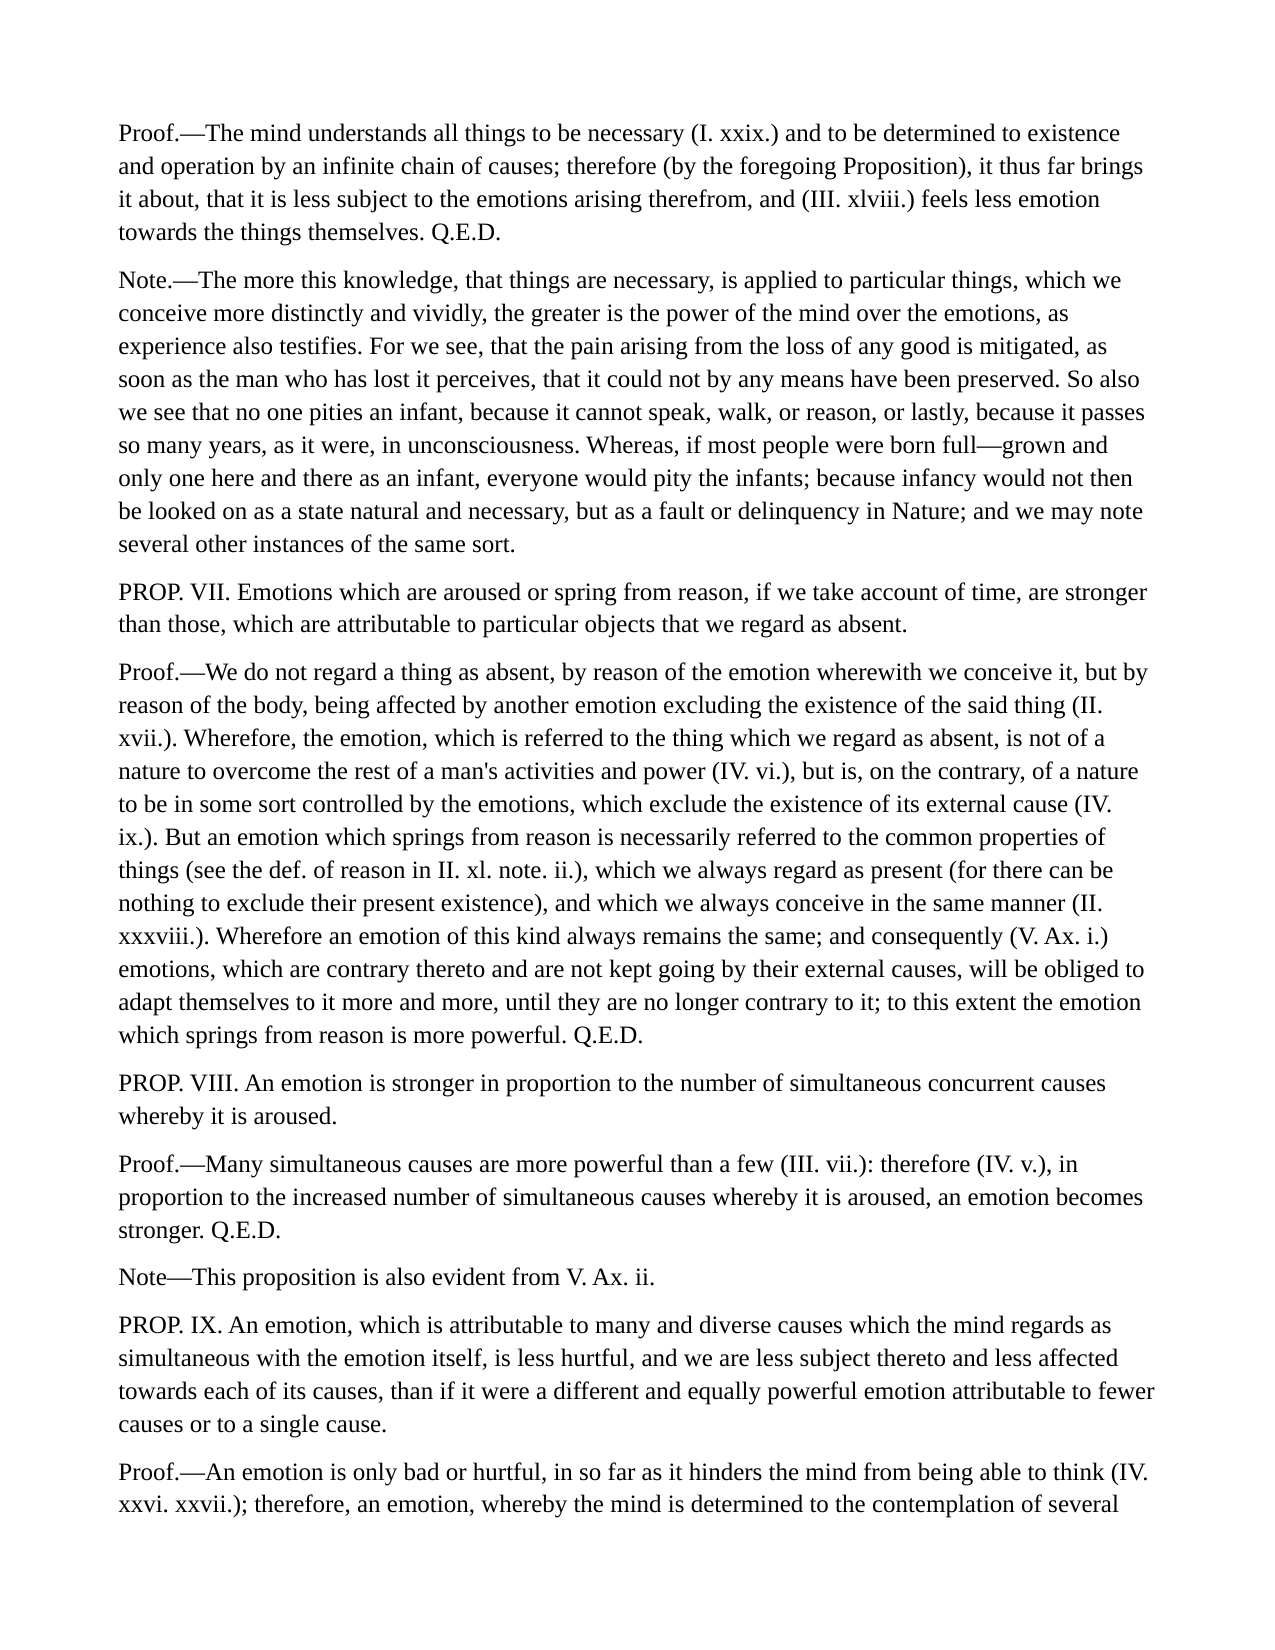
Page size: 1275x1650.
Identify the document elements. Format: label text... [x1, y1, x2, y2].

text Proof.—Many simultaneous causes are more powerful than a few (III. vii.): therefore (IV. v.), in proportion to the increased number of simultaneous causes whereby it is aroused, an emotion becomes stronger. Q.E.D. [118, 1149, 1157, 1243]
text Proof.—We do not regard a thing as absent, by reason of the emotion wherewith we conceive it, but by reason of the body, being affected by another emotion excluding the existence of the said thing (II. xvii.). Wherefore, the emotion, which is referred to the thing which we regard as absent, is not of a nature to overcome the rest of a man's activities and power (IV. vi.), but is, on the contrary, of a nature to be in some sort controlled by the emotions, which exclude the existence of its external cause (IV. ix.). But an emotion which springs from reason is necessarily referred to the common properties of things (see the def. of reason in II. xl. note. ii.), which we always regard as present (for there can be nothing to exclude their present existence), and which we always conceive in the same manner (II. xxxviii.). Wherefore an emotion of this kind always remains the same; and consequently (V. Ax. i.) emotions, which are contrary thereto and are not kept going by their external causes, will be obliged to adapt themselves to it more and more, until they are no longer contrary to it; to this extent the emotion which springs from reason is more powerful. Q.E.D. [118, 657, 1157, 1049]
text Note.—The more this knowledge, that things are necessary, is applied to particular things, which we conceive more distinctly and vividly, the greater is the power of the mind over the emotions, as experience also testifies. For we see, that the pain arising from the loss of any good is mitigated, as soon as the man who has lost it perceives, that it could not by any means have been preserved. So also we see that no one pities an infant, because it cannot speak, walk, or reason, or lastly, because it passes so many years, as it were, in unconsciousness. Whereas, if most people were born full—grown and only one here and there as an infant, everyone would pity the infants; because infancy would not then be looked on as a state natural and necessary, but as a fault or delinquency in Nature; and we may note several other instances of the same sort. [118, 265, 1157, 558]
text Proof.—The mind understands all things to be necessary (I. xxix.) and to be determined to existence and operation by an infinite chain of causes; therefore (by the foregoing Proposition), it thus far brings it about, that it is less subject to the emotions arising therefrom, and (III. xlviii.) feels less emotion towards the things themselves. Q.E.D. [118, 118, 1157, 246]
text Proof.—An emotion is only bad or hurtful, in so far as it hinders the mind from being able to think (IV. xxvi. xxvii.); therefore, an emotion, whereby the mind is determined to the contemplation of several [118, 1457, 1157, 1518]
text PROP. VIII. An emotion is stronger in proportion to the number of simultaneous concurrent causes whereby it is aroused. [118, 1068, 1157, 1130]
text Note—This proposition is also evident from V. Ax. ii. [118, 1262, 1157, 1291]
text PROP. IX. An emotion, which is attributable to many and diverse causes which the mind regards as simultaneous with the emotion itself, is less hurtful, and we are less subject thereto and less affected towards each of its causes, than if it were a different and equally powerful emotion attributable to fewer causes or to a single cause. [118, 1310, 1157, 1438]
text PROP. VII. Emotions which are aroused or spring from reason, if we take account of time, are stronger than those, which are attributable to particular objects that we regard as absent. [118, 577, 1157, 638]
